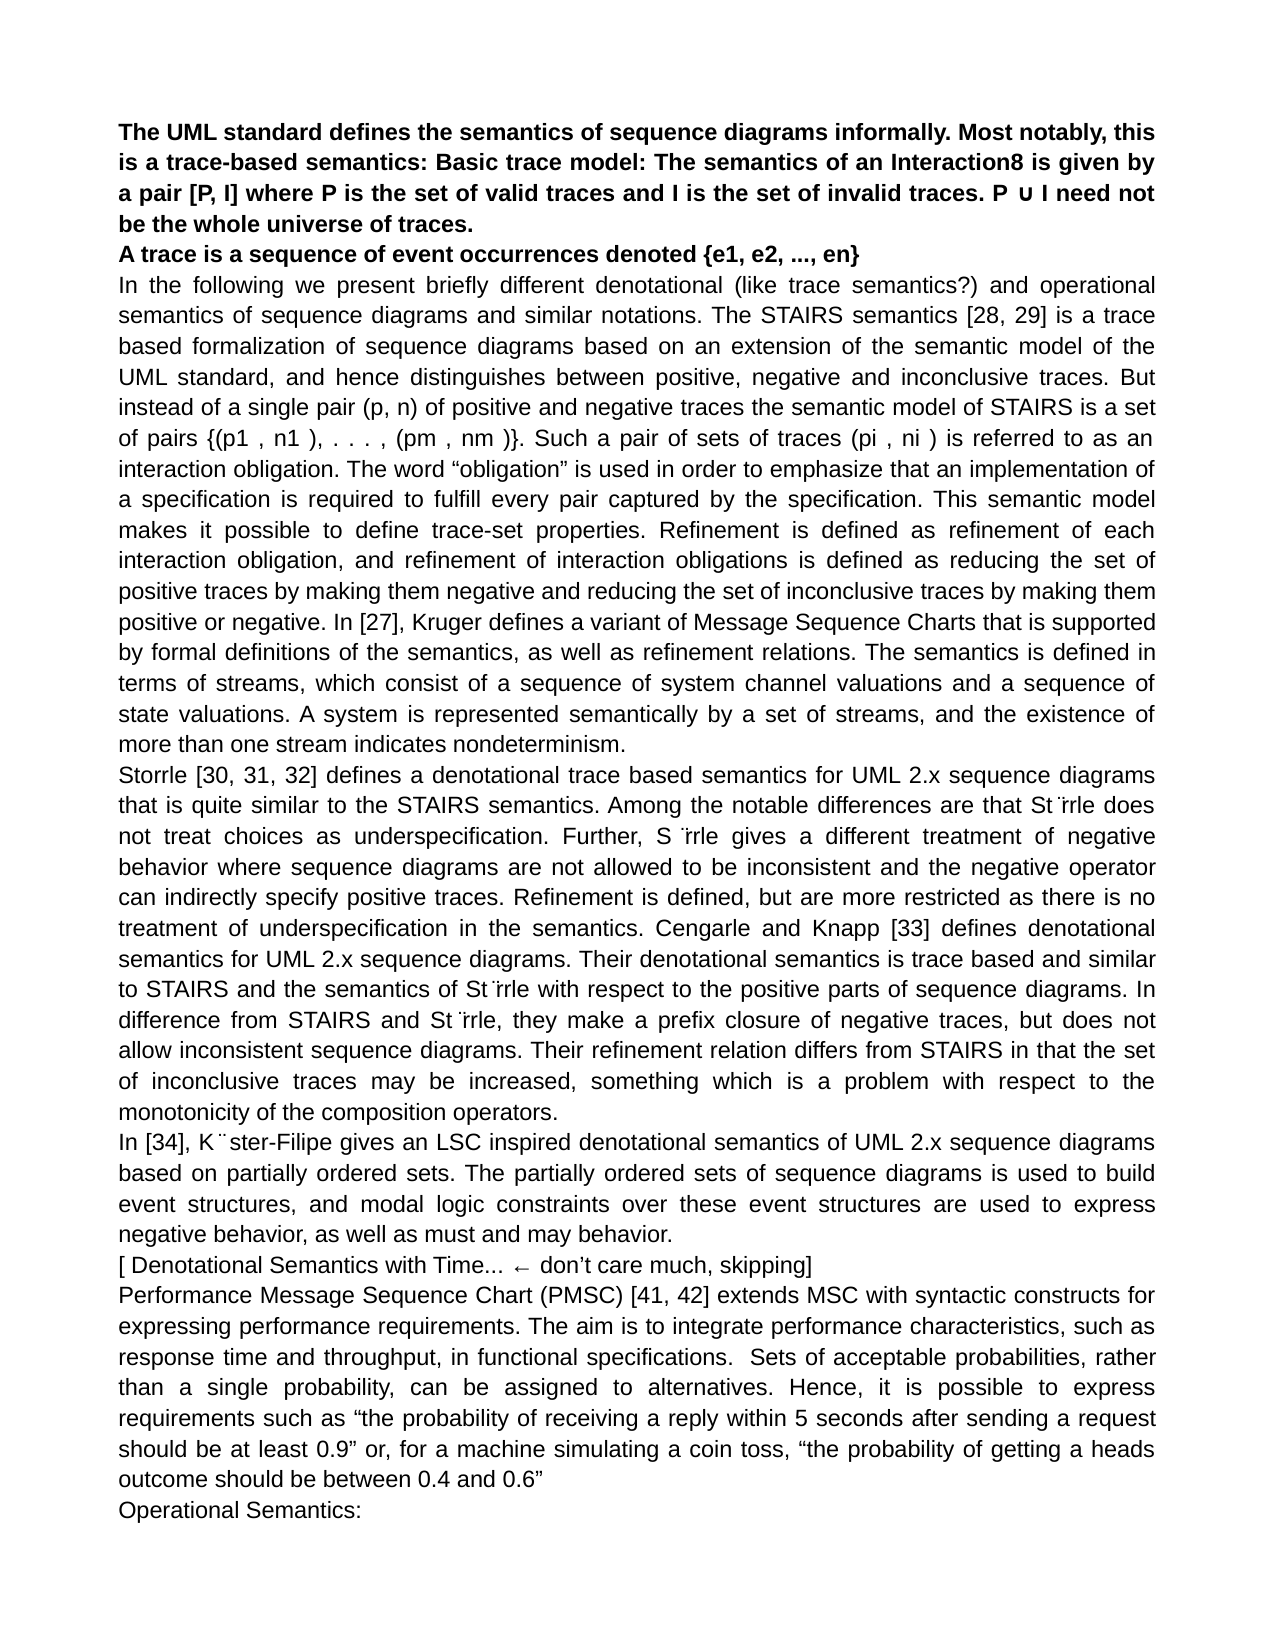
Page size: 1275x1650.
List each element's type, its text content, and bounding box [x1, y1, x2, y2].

text A trace is a sequence of event occurrences denoted {e1, e2, ..., en} [118, 241, 1157, 267]
text The UML standard defines the semantics of sequence diagrams informally. Most notably, this is a trace-based semantics: Basic trace model: The semantics of an Interaction8 is given by a pair [P, I] where P is the set of valid traces and I is the set of invalid traces. P ∪ I need not be the whole universe of traces. [118, 118, 1157, 237]
text Operational Semantics: [118, 1496, 1157, 1523]
text Performance Message Sequence Chart (PMSC) [41, 42] extends MSC with syntactic constructs for expressing performance requirements. The aim is to integrate performance characteristics, such as response time and throughput, in functional specifications. Sets of acceptable probabilities, rather than a single probability, can be assigned to alternatives. Hence, it is possible to express requirements such as “the probability of receiving a reply within 5 seconds after sending a request should be at least 0.9” or, for a machine simulating a coin toss, “the probability of getting a heads outcome should be between 0.4 and 0.6” [118, 1282, 1157, 1492]
text In the following we present briefly different denotational (like trace semantics?) and operational semantics of sequence diagrams and similar notations. The STAIRS semantics [28, 29] is a trace based formalization of sequence diagrams based on an extension of the semantic model of the UML standard, and hence distinguishes between positive, negative and inconclusive traces. But instead of a single pair (p, n) of positive and negative traces the semantic model of STAIRS is a set of pairs {(p1 , n1 ), . . . , (pm , nm )}. Such a pair of sets of traces (pi , ni ) is referred to as an interaction obligation. The word “obligation” is used in order to emphasize that an implementation of a specification is required to fulfill every pair captured by the specification. This semantic model makes it possible to define trace-set properties. Refinement is defined as refinement of each interaction obligation, and refinement of interaction obligations is defined as reducing the set of positive traces by making them negative and reducing the set of inconclusive traces by making them positive or negative. In [27], Kruger defines a variant of Message Sequence Charts that is supported by formal definitions of the semantics, as well as refinement relations. The semantics is defined in terms of streams, which consist of a sequence of system channel valuations and a sequence of state valuations. A system is represented semantically by a set of streams, and the existence of more than one stream indicates nondeterminism. [118, 271, 1157, 757]
text [ Denotational Semantics with Time... ← don’t care much, skipping] [118, 1251, 1157, 1278]
text Storrle [30, 31, 32] defines a denotational trace based semantics for UML 2.x sequence diagrams that is quite similar to the STAIRS semantics. Among the notable differences are that St ̈rrle does not treat choices as underspecification. Further, S ̈rrle gives a different treatment of negative behavior where sequence diagrams are not allowed to be inconsistent and the negative operator can indirectly specify positive traces. Refinement is defined, but are more restricted as there is no treatment of underspecification in the semantics. Cengarle and Knapp [33] defines denotational semantics for UML 2.x sequence diagrams. Their denotational semantics is trace based and similar to STAIRS and the semantics of St ̈rrle with respect to the positive parts of sequence diagrams. In difference from STAIRS and St ̈rrle, they make a prefix closure of negative traces, but does not allow inconsistent sequence diagrams. Their refinement relation differs from STAIRS in that the set of inconclusive traces may be increased, something which is a problem with respect to the monotonicity of the composition operators. [118, 761, 1157, 1125]
text In [34], K ̈ ster-Filipe gives an LSC inspired denotational semantics of UML 2.x sequence diagrams based on partially ordered sets. The partially ordered sets of sequence diagrams is used to build event structures, and modal logic constraints over these event structures are used to express negative behavior, as well as must and may behavior. [118, 1129, 1157, 1247]
